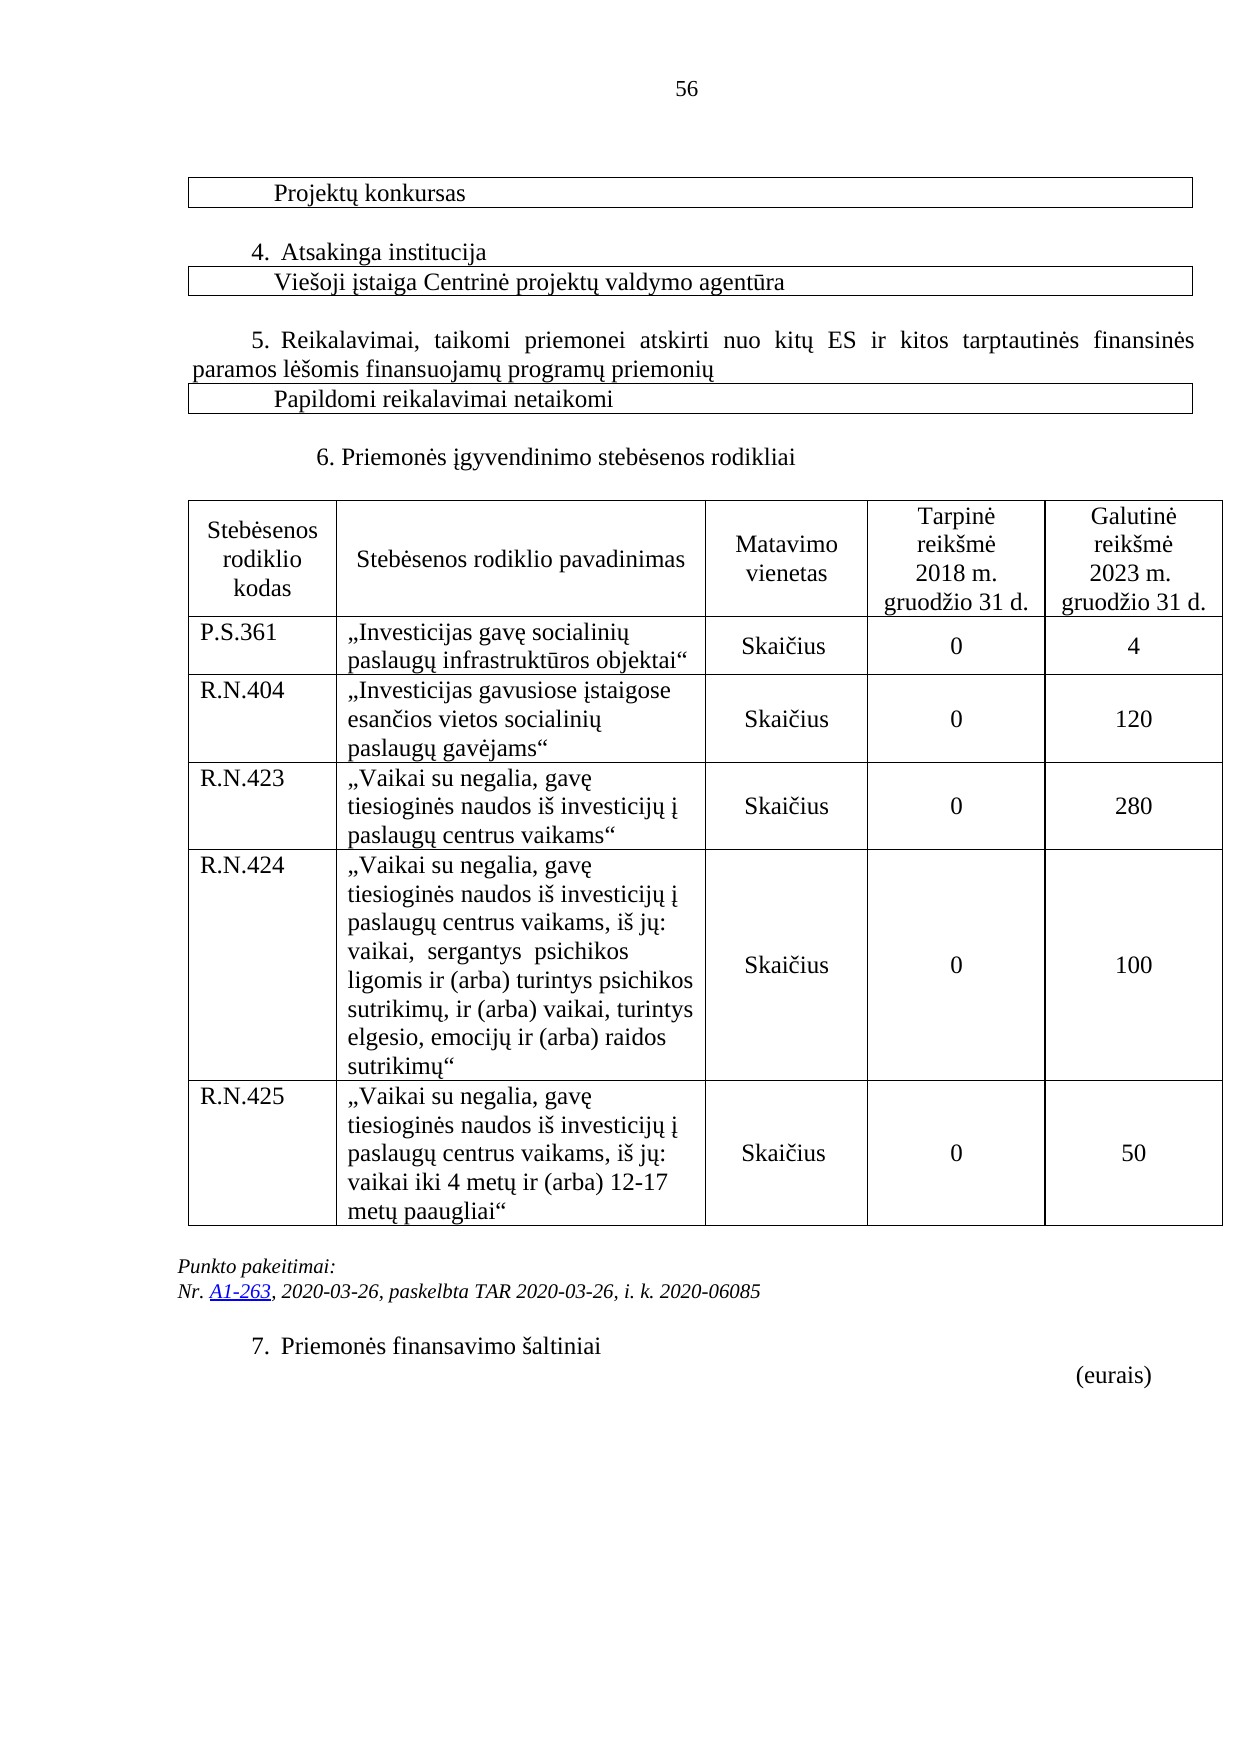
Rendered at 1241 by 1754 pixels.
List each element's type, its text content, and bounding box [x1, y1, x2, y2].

table_cell „Investicijas gavę socialinių paslaugų infrastruktūros objektai“ [337, 617, 705, 674]
table_cell Skaičius [706, 675, 867, 762]
table_header Tarpinė reikšmė 2018 m. gruodžio 31 d. [868, 501, 1044, 616]
text 7. Priemonės finansavimo šaltiniai [251, 1331, 1196, 1360]
text Nr. A1-263, 2020-03-26, paskelbta TAR 2020-03-26, i. k. 2020-06085 [177, 1278, 1196, 1303]
table_cell „Investicijas gavusiose įstaigose esančios vietos socialinių paslaugų gavėjams“ [337, 675, 705, 762]
table_header Galutinė reikšmė 2023 m. gruodžio 31 d. [1046, 501, 1222, 616]
text (eurais) [177, 1360, 1152, 1389]
text 5. Reikalavimai, taikomi priemonei atskirti nuo kitų ES ir kitos tarptautinės finansinės paramos lėšomis finansuojamų programų priemonių [192, 325, 1196, 383]
table_cell 0 [868, 763, 1044, 849]
table_header Papildomi reikalavimai netaikomi [189, 384, 1192, 412]
text 6. Priemonės įgyvendinimo stebėsenos rodikliai [181, 442, 1196, 471]
table_cell Skaičius [706, 850, 867, 1080]
table_cell Skaičius [706, 617, 867, 674]
table_cell „Vaikai su negalia, gavę tiesioginės naudos iš investicijų į paslaugų centrus vaikams, iš jų: vaikai iki 4 metų ir (arba) 12-17 metų paaugliai“ [337, 1081, 705, 1225]
table_header Projektų konkursas [189, 178, 1192, 207]
table_cell 0 [868, 617, 1044, 674]
table_cell 120 [1046, 675, 1222, 762]
table_cell 50 [1046, 1081, 1222, 1225]
table_header Viešoji įstaiga Centrinė projektų valdymo agentūra [189, 267, 1192, 295]
table_cell 0 [868, 850, 1044, 1080]
table_cell Skaičius [706, 1081, 867, 1225]
table_header Matavimo vienetas [706, 501, 867, 616]
table_cell P.S.361 [189, 617, 336, 674]
table_cell R.N.404 [189, 675, 336, 762]
table_cell 0 [868, 1081, 1044, 1225]
table_cell 0 [868, 675, 1044, 762]
table_cell 280 [1046, 763, 1222, 849]
table_header Stebėsenos rodiklio kodas [189, 501, 336, 616]
table_cell R.N.424 [189, 850, 336, 1080]
table_cell „Vaikai su negalia, gavę tiesioginės naudos iš investicijų į paslaugų centrus vaikams, iš jų: vaikai, sergantys psichikos ligomis ir (arba) turintys psichikos sutrikimų, ir (arba) vaikai, turintys elgesio, emocijų ir (arba) raidos sutrikimų“ [337, 850, 705, 1080]
table_cell 4 [1046, 617, 1222, 674]
text 4. Atsakinga institucija [192, 237, 1196, 266]
table_cell „Vaikai su negalia, gavę tiesioginės naudos iš investicijų į paslaugų centrus vaikams“ [337, 763, 705, 849]
text Punkto pakeitimai: [177, 1254, 1196, 1278]
table_header Stebėsenos rodiklio pavadinimas [337, 501, 705, 616]
table_cell R.N.425 [189, 1081, 336, 1225]
table_cell 100 [1046, 850, 1222, 1080]
table_cell Skaičius [706, 763, 867, 849]
table_cell R.N.423 [189, 763, 336, 849]
